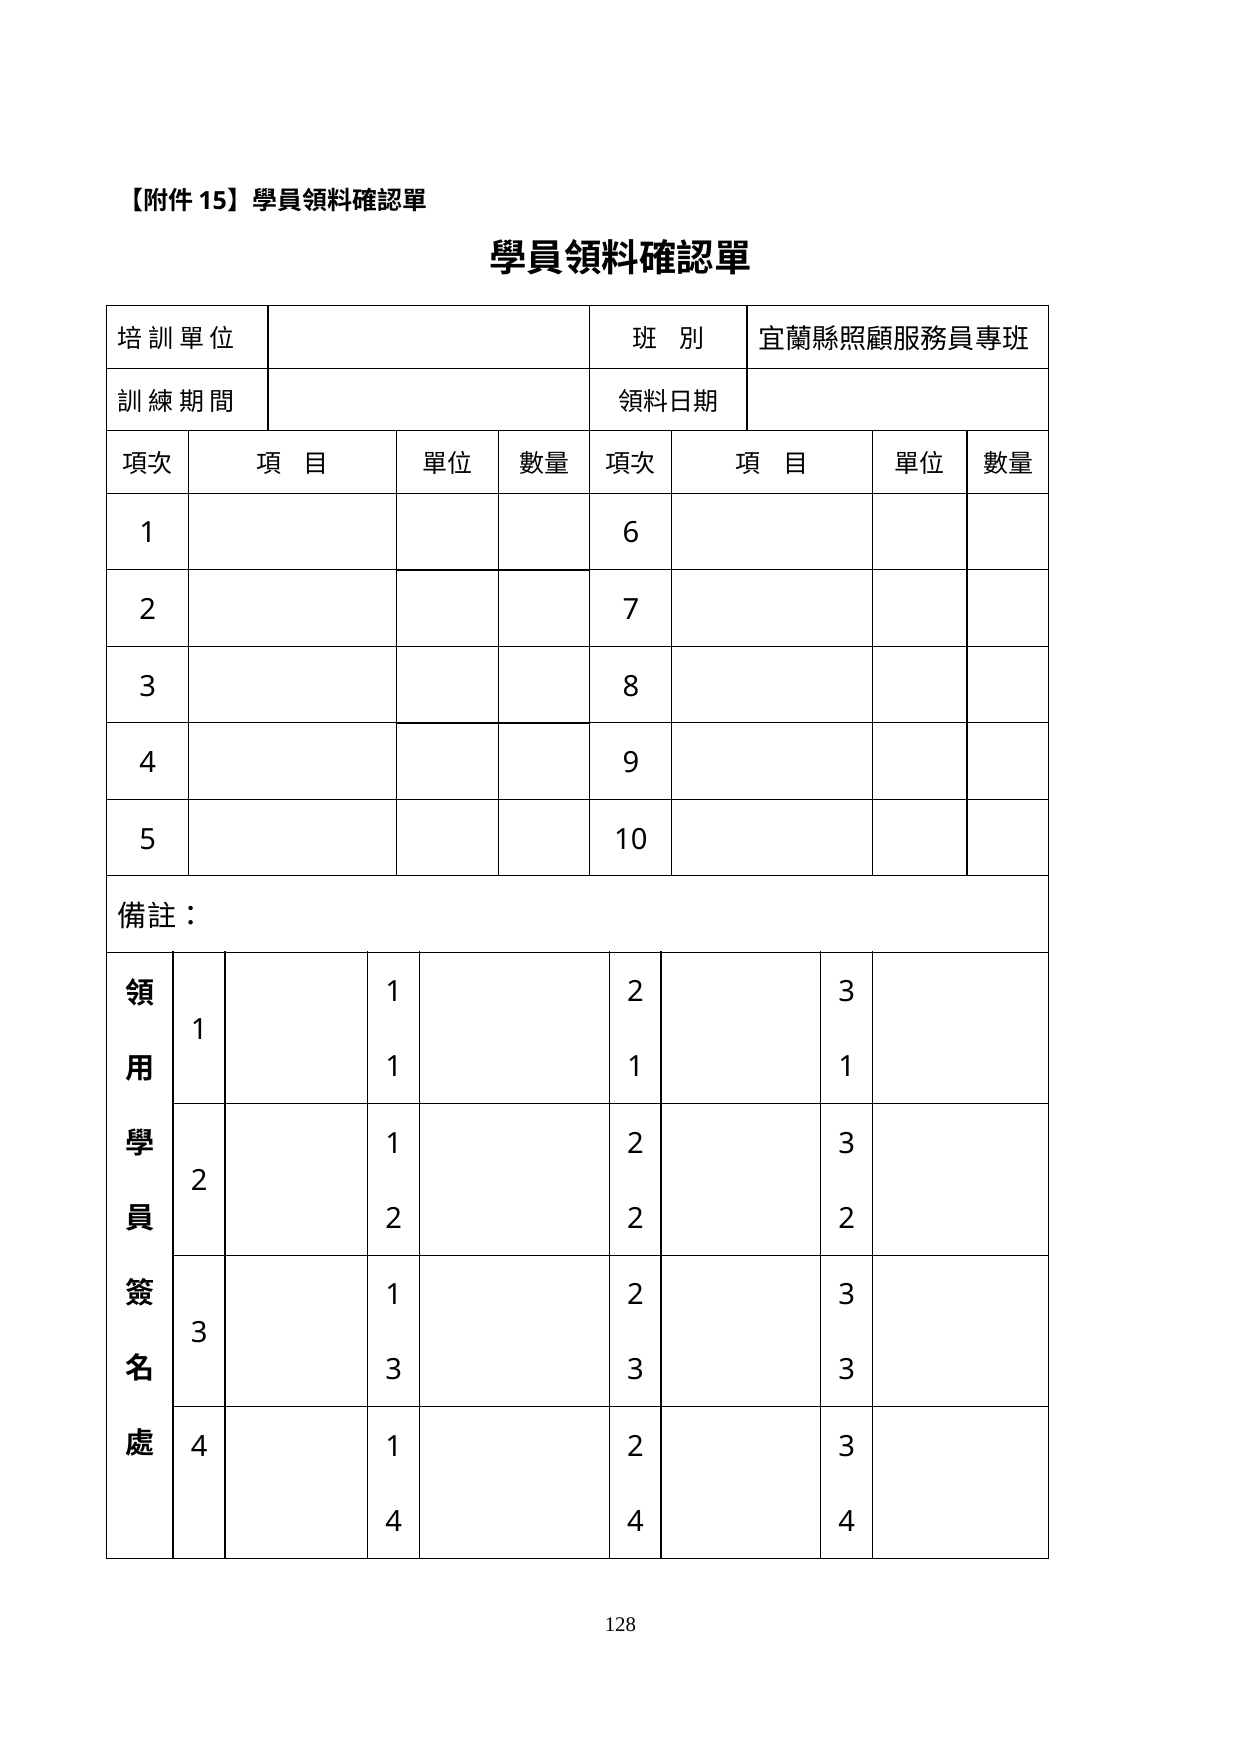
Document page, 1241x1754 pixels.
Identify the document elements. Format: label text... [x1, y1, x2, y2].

table_cell 9 [590, 723, 671, 799]
table_cell 33 [821, 1256, 872, 1406]
table_cell 3 [107, 647, 188, 722]
table_cell [420, 1104, 609, 1254]
table_header 培 訓 單 位 [107, 306, 267, 367]
table_cell [968, 647, 1048, 722]
text 學員領料確認單 [118, 217, 1122, 292]
table_cell [662, 1407, 820, 1558]
table_cell 12 [368, 1104, 419, 1254]
table_cell 領用學員簽名處 [107, 953, 172, 1558]
table_cell [873, 800, 966, 875]
table_cell [873, 1407, 1048, 1558]
table_cell [397, 571, 498, 646]
table_cell 31 [821, 953, 872, 1103]
table_cell 8 [590, 647, 671, 722]
table_cell [662, 953, 820, 1103]
table_cell 3 [174, 1256, 224, 1406]
table_cell 2 [174, 1104, 224, 1254]
table_cell [189, 800, 396, 875]
table_cell 13 [368, 1256, 419, 1406]
table_cell [397, 800, 498, 875]
table_cell [968, 800, 1048, 875]
table_cell 5 [107, 800, 188, 875]
table_cell 數量 [499, 431, 589, 492]
table_cell 24 [610, 1407, 660, 1558]
table_cell [662, 1104, 820, 1254]
table_cell 4 [174, 1407, 224, 1558]
table_cell [499, 647, 589, 722]
table_cell [968, 494, 1048, 569]
table_cell [873, 570, 966, 646]
table_cell [420, 1407, 609, 1558]
table_cell [226, 1104, 367, 1254]
table_header [269, 306, 589, 367]
table_header 班 別 [590, 306, 746, 367]
table_cell [226, 1407, 367, 1558]
table_cell 項 目 [189, 431, 396, 492]
table_cell [873, 494, 966, 569]
table_cell 2 [107, 570, 188, 646]
table_cell [189, 647, 396, 722]
table_cell 10 [590, 800, 671, 875]
table_cell [499, 571, 589, 646]
table_cell [672, 647, 872, 722]
table_cell 7 [590, 570, 671, 646]
table_cell [269, 369, 589, 430]
table_cell 14 [368, 1407, 419, 1558]
table_cell [873, 1256, 1048, 1406]
table_cell [397, 724, 498, 799]
table_cell 21 [610, 953, 660, 1103]
table_cell [748, 369, 1048, 430]
table_cell 領料日期 [590, 369, 746, 430]
table_cell [499, 494, 589, 569]
table_cell 11 [368, 953, 419, 1103]
table_cell [672, 723, 872, 799]
table_cell [420, 1256, 609, 1406]
table_cell [189, 494, 396, 569]
table_cell 1 [174, 953, 224, 1103]
table_cell [873, 953, 1048, 1103]
table_cell 23 [610, 1256, 660, 1406]
table_cell 32 [821, 1104, 872, 1254]
table_cell [873, 723, 966, 799]
table_cell [672, 494, 872, 569]
table_cell [662, 1256, 820, 1406]
table_cell [226, 953, 367, 1103]
table_cell [226, 1256, 367, 1406]
table_cell [397, 647, 498, 722]
table_cell [873, 1104, 1048, 1254]
table_cell 單位 [873, 431, 966, 492]
table_cell 6 [590, 494, 671, 569]
table_cell [968, 723, 1048, 799]
table_cell 單位 [397, 431, 498, 492]
table_cell [968, 570, 1048, 646]
subtitle 【附件15】學員領料確認單 [118, 180, 1122, 217]
table_cell 34 [821, 1407, 872, 1558]
table_cell [672, 800, 872, 875]
table_cell 訓 練 期 間 [107, 369, 267, 430]
table_cell [397, 494, 498, 569]
table_cell [499, 724, 589, 799]
table_cell 項次 [107, 431, 188, 492]
table_cell 項次 [590, 431, 671, 492]
table_cell [189, 570, 396, 646]
table_cell 備註： [107, 876, 1048, 951]
table_cell [189, 723, 396, 799]
table_cell 項 目 [672, 431, 872, 492]
table_header 宜蘭縣照顧服務員專班 [748, 306, 1048, 367]
table_cell [420, 953, 609, 1103]
table_cell 4 [107, 723, 188, 799]
table_cell [873, 647, 966, 722]
table_cell [672, 570, 872, 646]
table_cell [499, 800, 589, 875]
table_cell 數量 [968, 431, 1048, 492]
table_cell 1 [107, 494, 188, 569]
table_cell 22 [610, 1104, 660, 1254]
